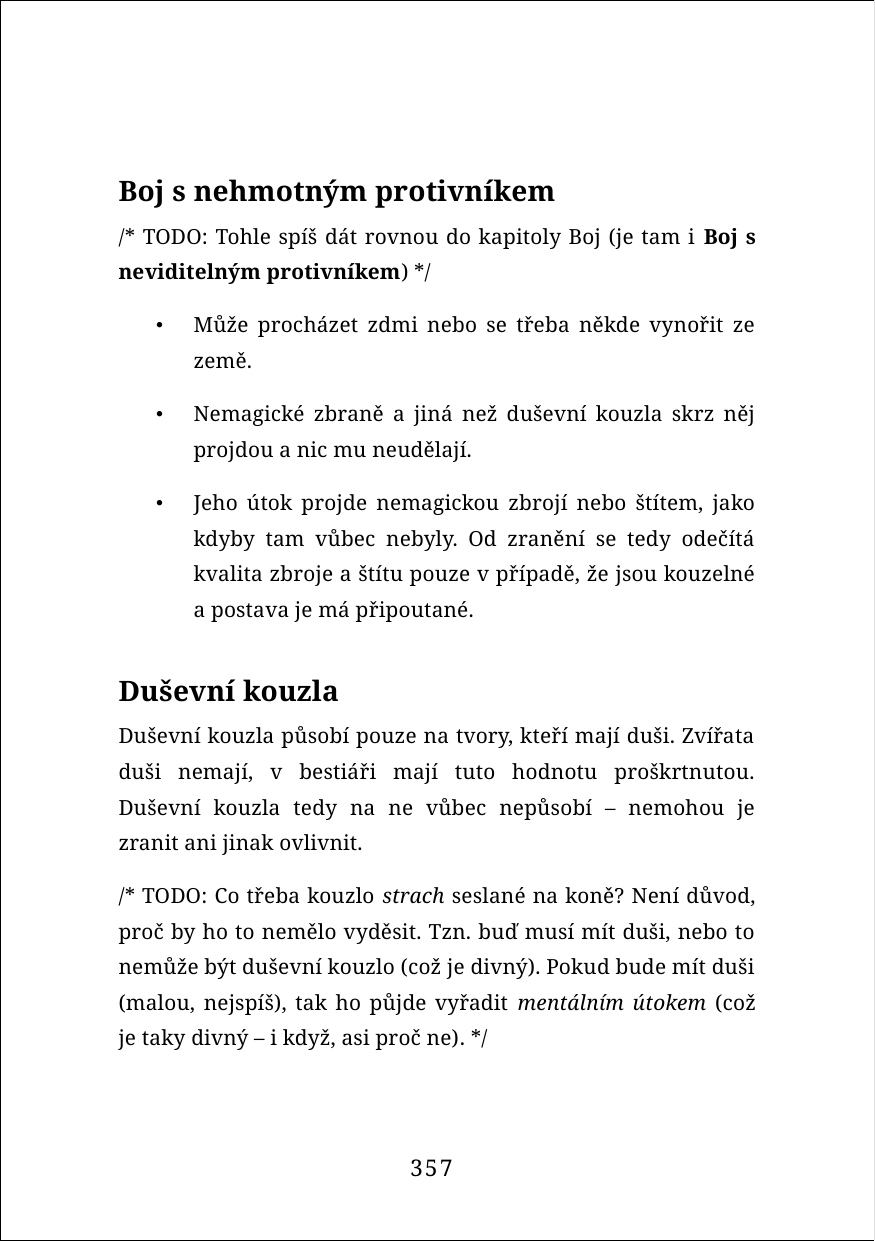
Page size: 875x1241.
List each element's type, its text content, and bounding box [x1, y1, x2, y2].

text /* TODO: Tohle spíš dát rovnou do kapitoly Boj (je tam i Boj s neviditelným protivníkem) */ [118, 222, 756, 286]
text /* TODO: Co třeba kouzlo strach seslané na koně? Není důvod, proč by ho to nemělo vyděsit. Tzn. buď musí mít duši, nebo to nemůže být duševní kouzlo (což je divný). Pokud bude mít duši (malou, nejspíš), tak ho půjde vyřadit mentálním útokem (což je taky divný – i když, asi proč ne). */ [118, 881, 756, 1052]
list Jeho útok projde nemagickou zbrojí nebo štítem, jako kdyby tam vůbec nebyly. Od zranění se tedy odečítá kvalita zbroje a štítu pouze v případě, že jsou kouzelné a postava je má připoutané. [156, 488, 756, 623]
list Nemagické zbraně a jiná než duševní kouzla skrz něj projdou a nic mu neudělají. [156, 399, 756, 463]
subtitle Boj s nehmotným protivníkem [118, 172, 756, 210]
list Může procházet zdmi nebo se třeba někde vynořit ze země. [156, 311, 756, 374]
subtitle Duševní kouzla [118, 672, 756, 710]
text Duševní kouzla působí pouze na tvory, kteří mají duši. Zvířata duši nemají, v bestiáři mají tuto hodnotu proškrtnutou. Duševní kouzla tedy na ne vůbec nepůsobí – nemohou je zranit ani jinak ovlivnit. [118, 722, 756, 857]
